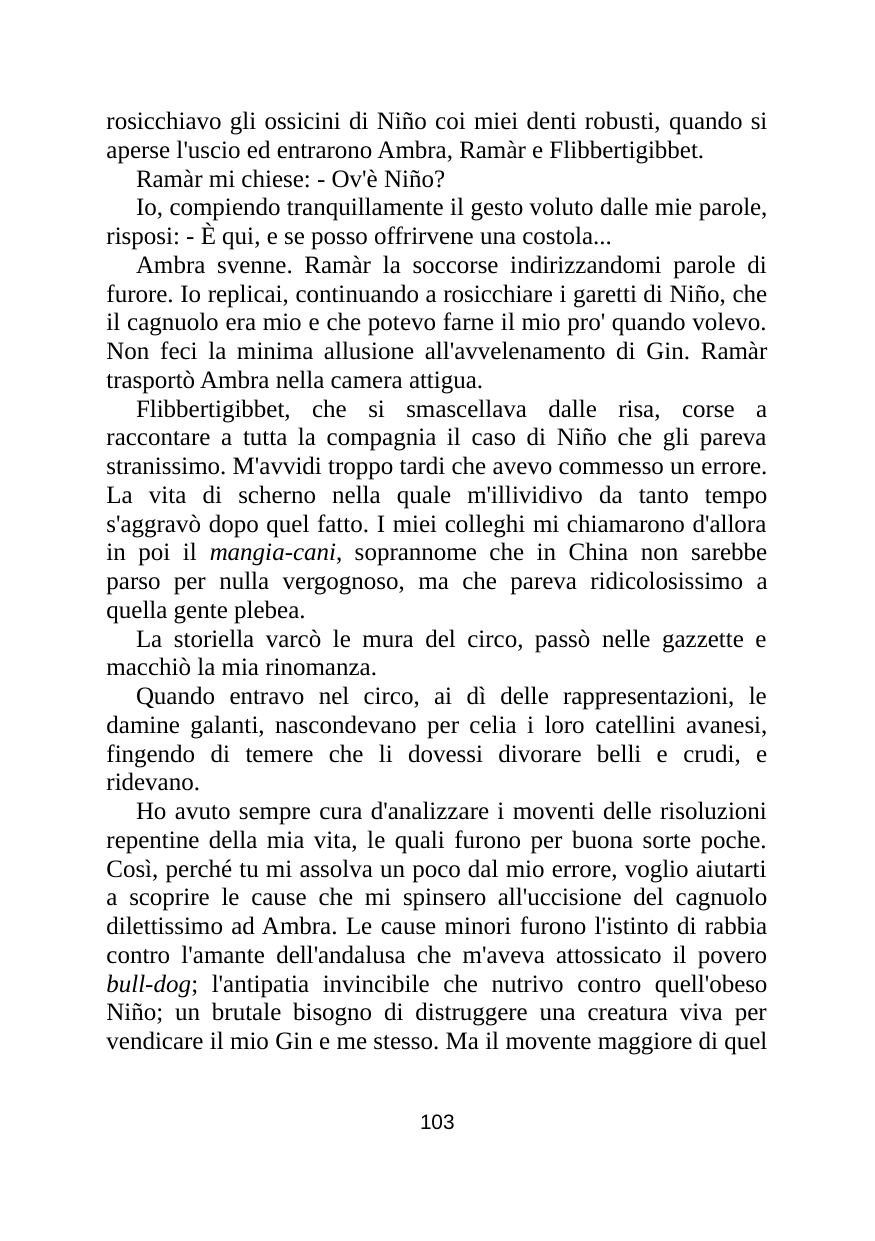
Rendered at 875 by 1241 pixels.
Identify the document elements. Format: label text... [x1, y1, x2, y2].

text rosicchiavo gli ossicini di Niño coi miei denti robusti, quando si aperse l'uscio ed entrarono Ambra, Ramàr e Flibbertigibbet. [106, 106, 768, 164]
text Flibbertigibbet, che si smascellava dalle risa, corse a raccontare a tutta la compagnia il caso di Niño che gli pareva stranissimo. M'avvidi troppo tardi che avevo commesso un errore. La vita di scherno nella quale m'illividivo da tanto tempo s'aggravò dopo quel fatto. I miei colleghi mi chiamarono d'allora in poi il mangia-cani, soprannome che in China non sarebbe parso per nulla vergognoso, ma che pareva ridicolosissimo a quella gente plebea. [106, 394, 768, 624]
text Ramàr mi chiese: - Ov'è Niño? [106, 164, 768, 192]
text Quando entravo nel circo, ai dì delle rappresentazioni, le damine galanti, nascondevano per celia i loro catellini avanesi, fingendo di temere che li dovessi divorare belli e crudi, e ridevano. [106, 681, 768, 796]
text Ho avuto sempre cura d'analizzare i moventi delle risoluzioni repentine della mia vita, le quali furono per buona sorte poche. Così, perché tu mi assolva un poco dal mio errore, voglio aiutarti a scoprire le cause che mi spinsero all'uccisione del cagnuolo dilettissimo ad Ambra. Le cause minori furono l'istinto di rabbia contro l'amante dell'andalusa che m'aveva attossicato il povero bull-dog; l'antipatia invincibile che nutrivo contro quell'obeso Niño; un brutale bisogno di distruggere una creatura viva per vendicare il mio Gin e me stesso. Ma il movente maggiore di quel [106, 796, 768, 1055]
text La storiella varcò le mura del circo, passò nelle gazzette e macchiò la mia rinomanza. [106, 624, 768, 681]
text Io, compiendo tranquillamente il gesto voluto dalle mie parole, risposi: - È qui, e se posso offrirvene una costola... [106, 192, 768, 250]
text Ambra svenne. Ramàr la soccorse indirizzandomi parole di furore. Io replicai, continuando a rosicchiare i garetti di Niño, che il cagnuolo era mio e che potevo farne il mio pro' quando volevo. Non feci la minima allusione all'avvelenamento di Gin. Ramàr trasportò Ambra nella camera attigua. [106, 250, 768, 394]
